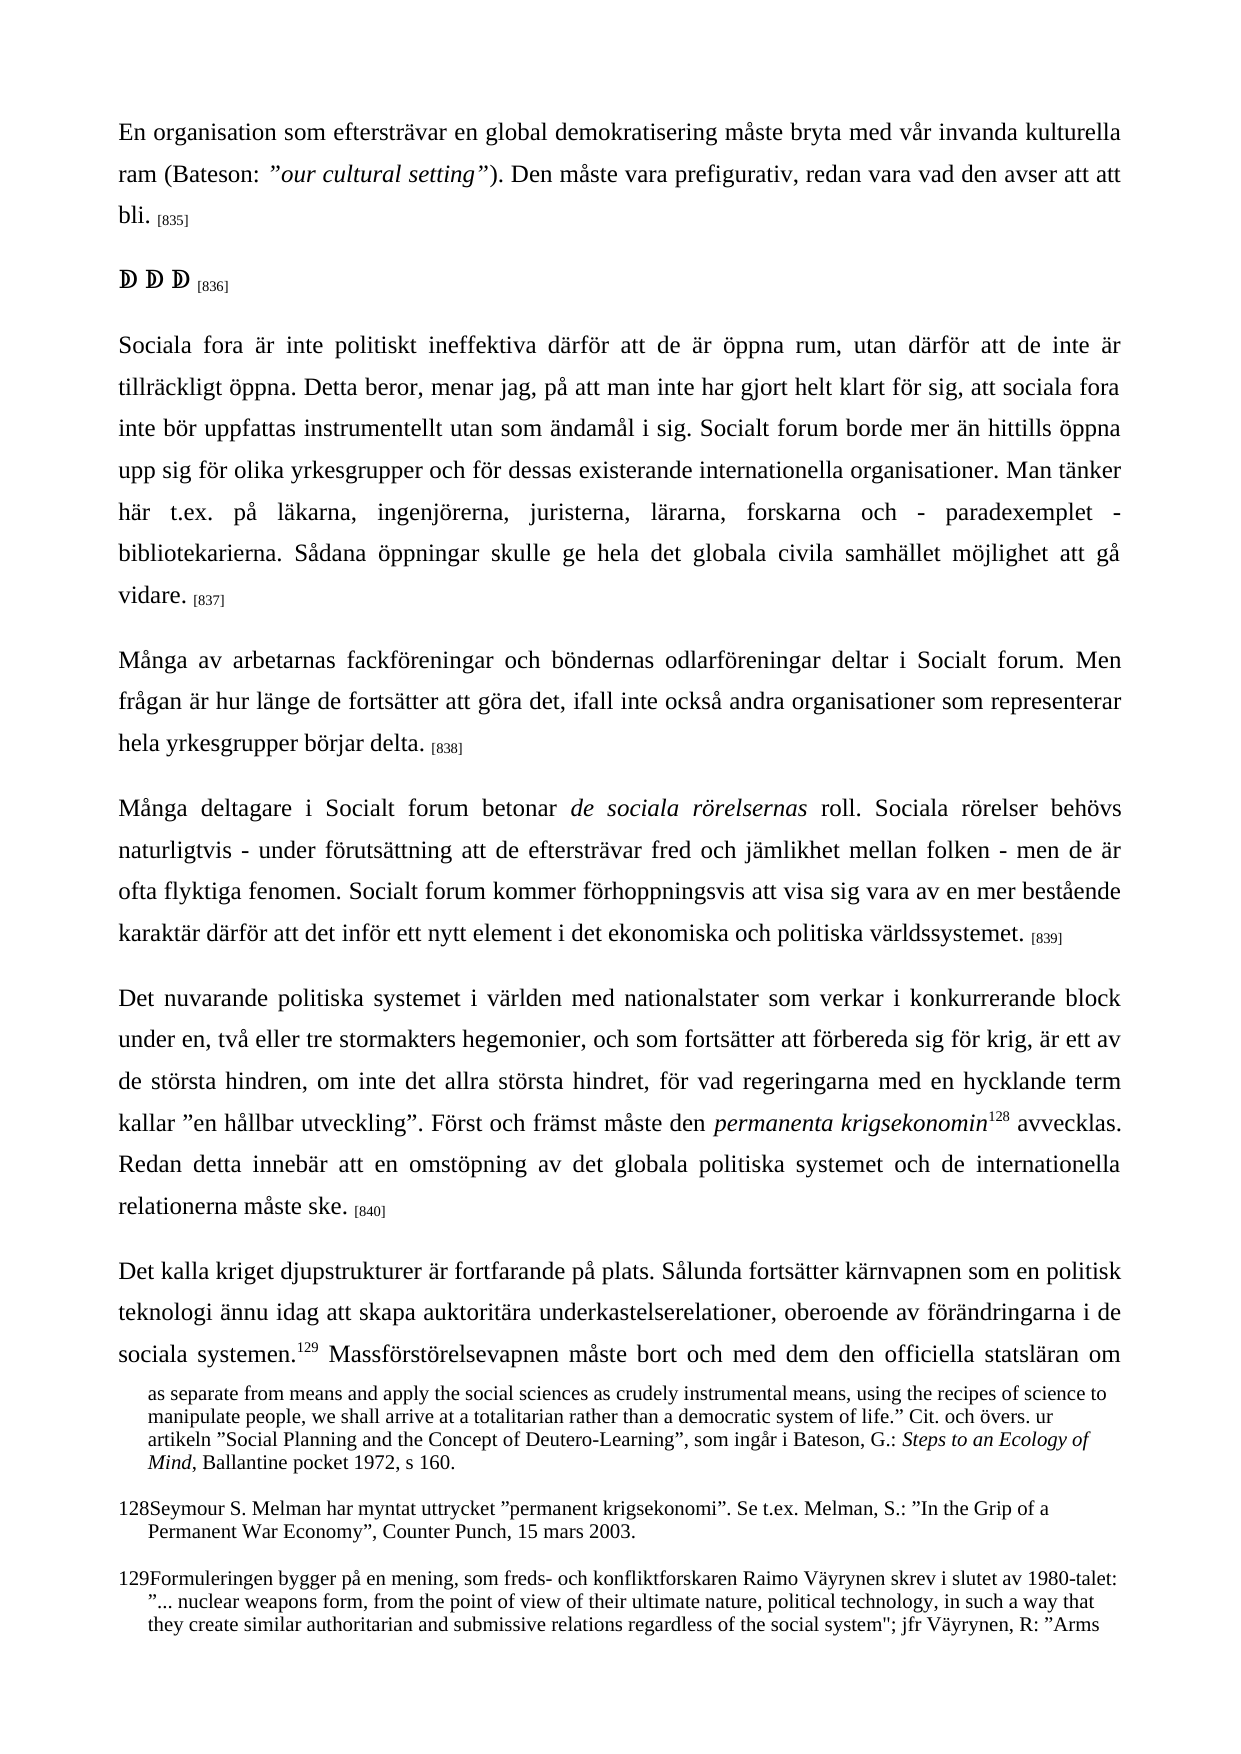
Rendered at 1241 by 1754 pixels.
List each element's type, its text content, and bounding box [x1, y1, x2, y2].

text Det kalla kriget djupstrukturer är fortfarande på plats. Sålunda fortsätter kärnvapnen som en politisk teknologi ännu idag att skapa auktoritära underkastelserelationer, oberoende av förändringarna i de sociala systemen. Massförstörelsevapnen måste bort och med dem den officiella statsläran om [118, 1257, 1122, 1368]
text Formuleringen bygger på en mening, som freds- och konfliktforskaren Raimo Väyrynen skrev i slutet av 1980-talet: ”... nuclear weapons form, from the point of view of their ultimate nature, political technology, in such a way that they create similar authoritarian and submissive relations regardless of the social system"; jfr Väyrynen, R: ”Arms [118, 1566, 1122, 1636]
text Seymour S. Melman har myntat uttrycket ”permanent krigsekonomi”. Se t.ex. Melman, S.: ”In the Grip of a Permanent War Economy”, Counter Punch, 15 mars 2003. [118, 1497, 1122, 1543]
text Många av arbetarnas fackföreningar och böndernas odlarföreningar deltar i Socialt forum. Men frågan är hur länge de fortsätter att göra det, ifall inte också andra organisationer som representerar hela yrkesgrupper börjar delta. [838] [118, 646, 1122, 757]
text Många deltagare i Socialt forum betonar de sociala rörelsernas roll. Sociala rörelser behövs naturligtvis - under förutsättning att de eftersträvar fred och jämlikhet mellan folken - men de är ofta flyktiga fenomen. Socialt forum kommer förhoppningsvis att visa sig vara av en mer bestående karaktär därför att det inför ett nytt element i det ekonomiska och politiska världssystemet. [839] [118, 794, 1122, 947]
text as separate from means and apply the social sciences as crudely instrumental means, using the recipes of science to manipulate people, we shall arrive at a totalitarian rather than a democratic system of life.” Cit. och övers. ur artikeln ”Social Planning and the Concept of Deutero-Learning”, som ingår i Bateson, G.: Steps to an Ecology of Mind, Ballantine pocket 1972, s 160. [118, 1381, 1122, 1474]
text Det nuvarande politiska systemet i världen med nationalstater som verkar i konkurrerande block under en, två eller tre stormakters hegemonier, och som fortsätter att förbereda sig för krig, är ett av de största hindren, om inte det allra största hindret, för vad regeringarna med en hycklande term kallar ”en hållbar utveckling”. Först och främst måste den permanenta krigsekonomin avvecklas. Redan detta innebär att en omstöpning av det globala politiska systemet och de internationella relationerna måste ske. [840] [118, 984, 1122, 1219]
text ↁ ↁ ↁ [836] [118, 266, 1122, 294]
text En organisation som eftersträvar en global demokratisering måste bryta med vår invanda kulturella ram (Bateson: ”our cultural setting”). Den måste vara prefigurativ, redan vara vad den avser att att bli. [835] [118, 118, 1122, 229]
text Sociala fora är inte politiskt ineffektiva därför att de är öppna rum, utan därför att de inte är tillräckligt öppna. Detta beror, menar jag, på att man inte har gjort helt klart för sig, att sociala fora inte bör uppfattas instrumentellt utan som ändamål i sig. Socialt forum borde mer än hittills öppna upp sig för olika yrkesgrupper och för dessas existerande internationella organisationer. Man tänker här t.ex. på läkarna, ingenjörerna, juristerna, lärarna, forskarna och - paradexemplet - bibliotekarierna. Sådana öppningar skulle ge hela det globala civila samhället möjlighet att gå vidare. [837] [118, 331, 1122, 608]
